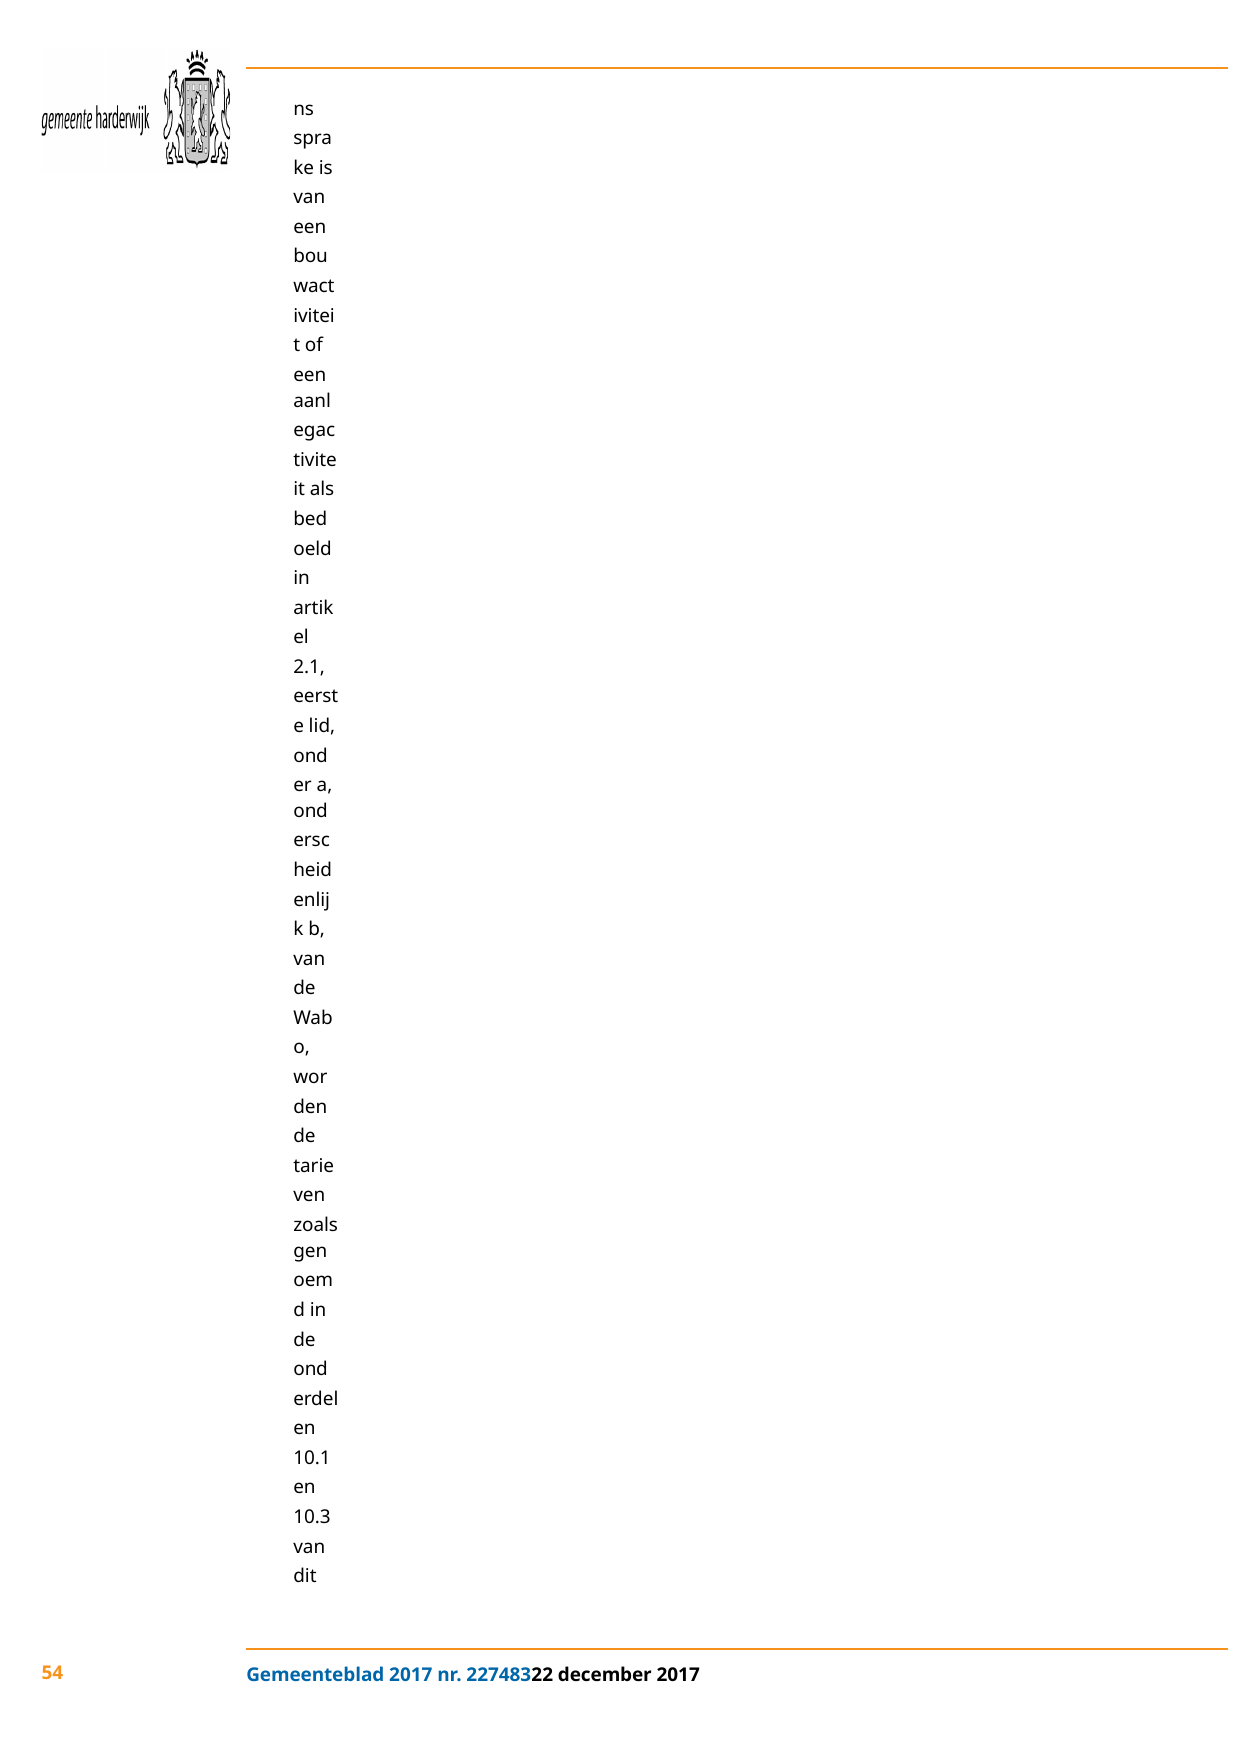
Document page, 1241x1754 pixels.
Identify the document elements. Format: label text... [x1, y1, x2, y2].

table_cell [384, 387, 429, 797]
table_cell [429, 387, 474, 797]
table_cell [248, 95, 293, 387]
table_cell [429, 1237, 474, 1588]
table_cell genoemd in de onderdelen 10.1 en 10.3 van dit [293, 1237, 338, 1588]
table_cell onderscheidenlijk b, van de Wabo, worden de tarieven zoals [293, 797, 338, 1237]
table_cell [429, 797, 474, 1237]
table_cell [338, 387, 383, 797]
table_cell [384, 95, 429, 387]
table_cell [429, 95, 474, 387]
table_cell ns sprake is van een bouwactiviteit of een [293, 95, 338, 387]
table_cell [338, 797, 383, 1237]
table_cell [384, 1237, 429, 1588]
table_cell [248, 1237, 293, 1588]
picture [41, 47, 231, 172]
table_cell aanlegactiviteit als bedoeld in artikel 2.1, eerste lid, onder a, [293, 387, 338, 797]
table_cell [338, 95, 383, 387]
table_cell [248, 387, 293, 797]
table_cell [248, 797, 293, 1237]
table_cell [384, 797, 429, 1237]
table_cell [338, 1237, 383, 1588]
